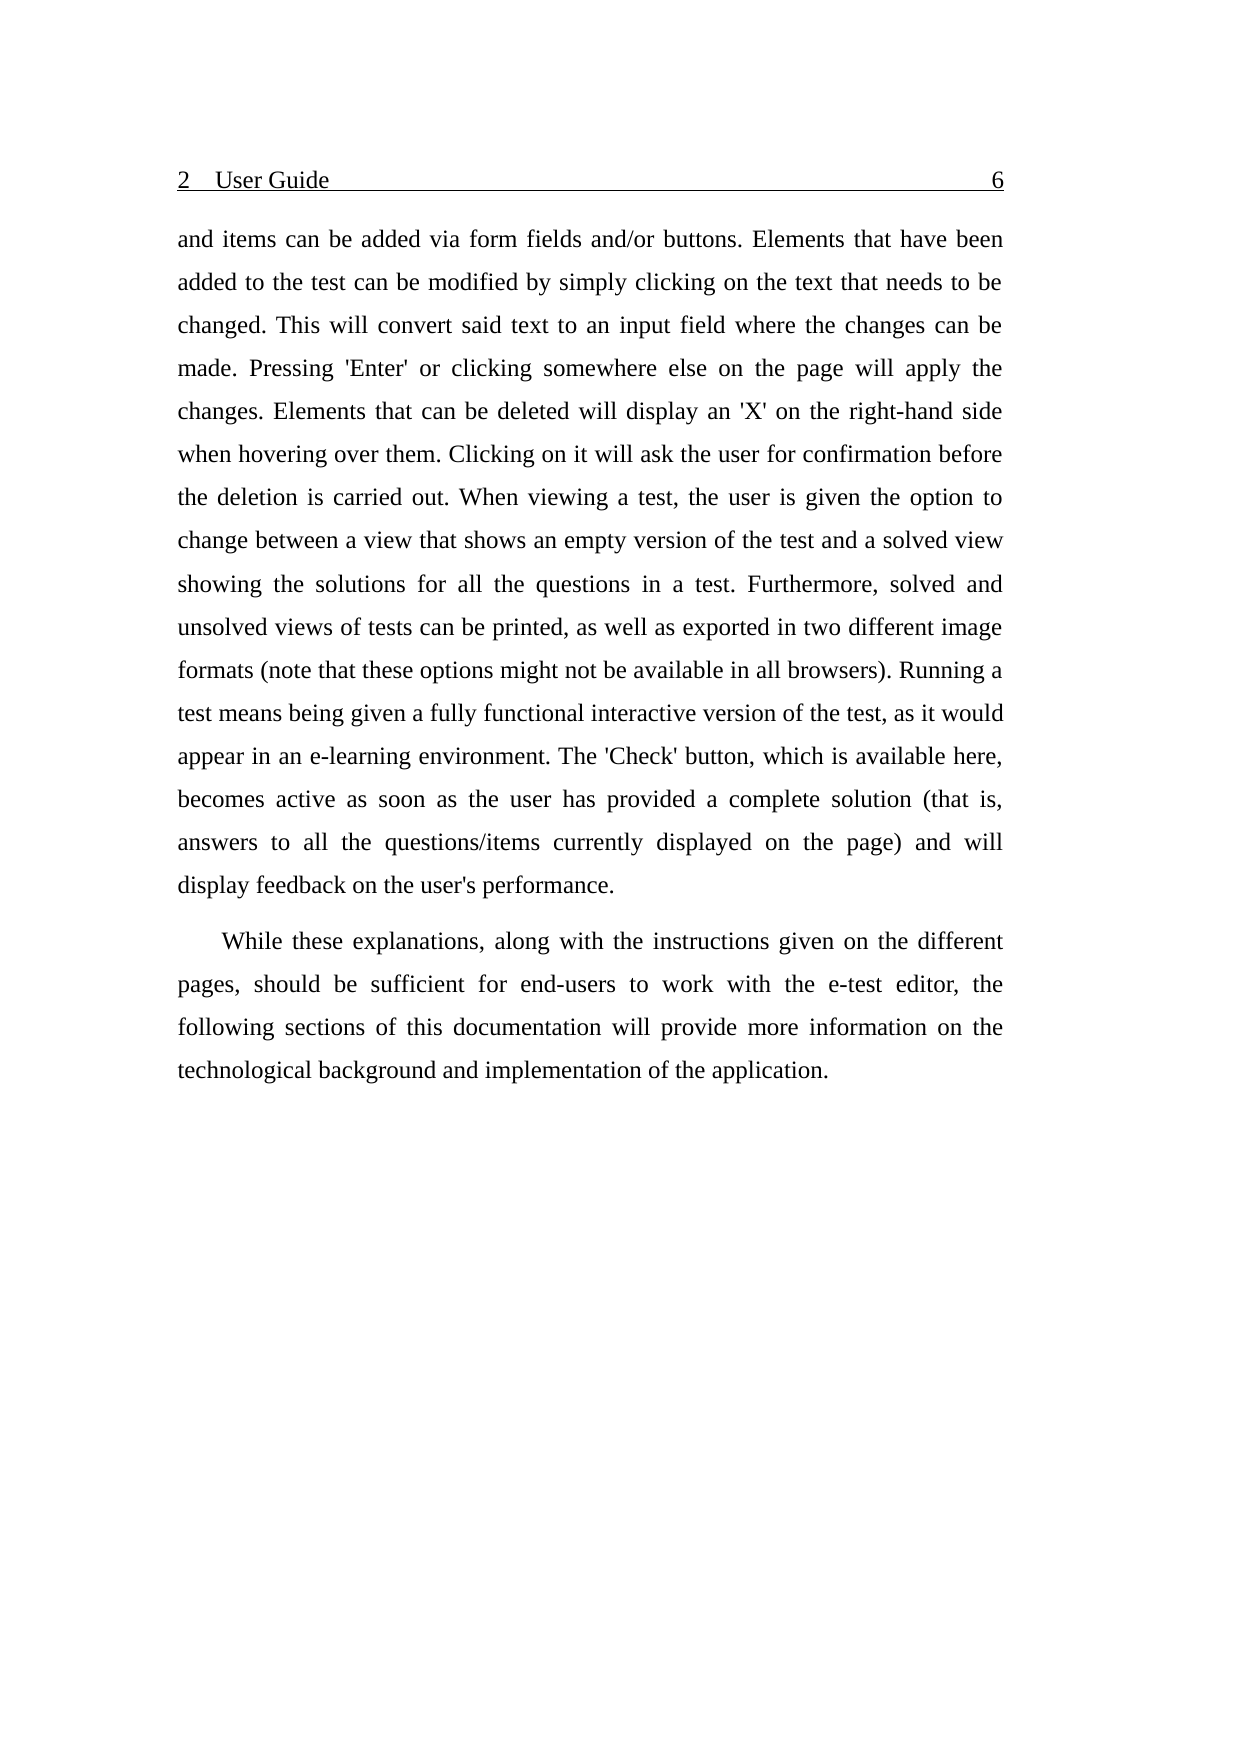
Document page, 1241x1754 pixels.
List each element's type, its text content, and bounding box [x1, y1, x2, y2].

text While these explanations, along with the instructions given on the different pages, should be sufficient for end-users to work with the e-test editor, the following sections of this documentation will provide more information on the technological background and implementation of the application. [177, 926, 1004, 1084]
text and items can be added via form fields and/or buttons. Elements that have been added to the test can be modified by simply clicking on the text that needs to be changed. This will convert said text to an input field where the changes can be made. Pressing 'Enter' or clicking somewhere else on the page will apply the changes. Elements that can be deleted will display an 'X' on the right-hand side when hovering over them. Clicking on it will ask the user for confirmation before the deletion is carried out. When viewing a test, the user is given the option to change between a view that shows an empty version of the test and a solved view showing the solutions for all the questions in a test. Furthermore, solved and unsolved views of tests can be printed, as well as exported in two different image formats (note that these options might not be available in all browsers). Running a test means being given a fully functional interactive version of the test, as it would appear in an e-learning environment. The 'Check' button, which is available here, becomes active as soon as the user has provided a complete solution (that is, answers to all the questions/items currently displayed on the page) and will display feedback on the user's performance. [177, 224, 1004, 899]
